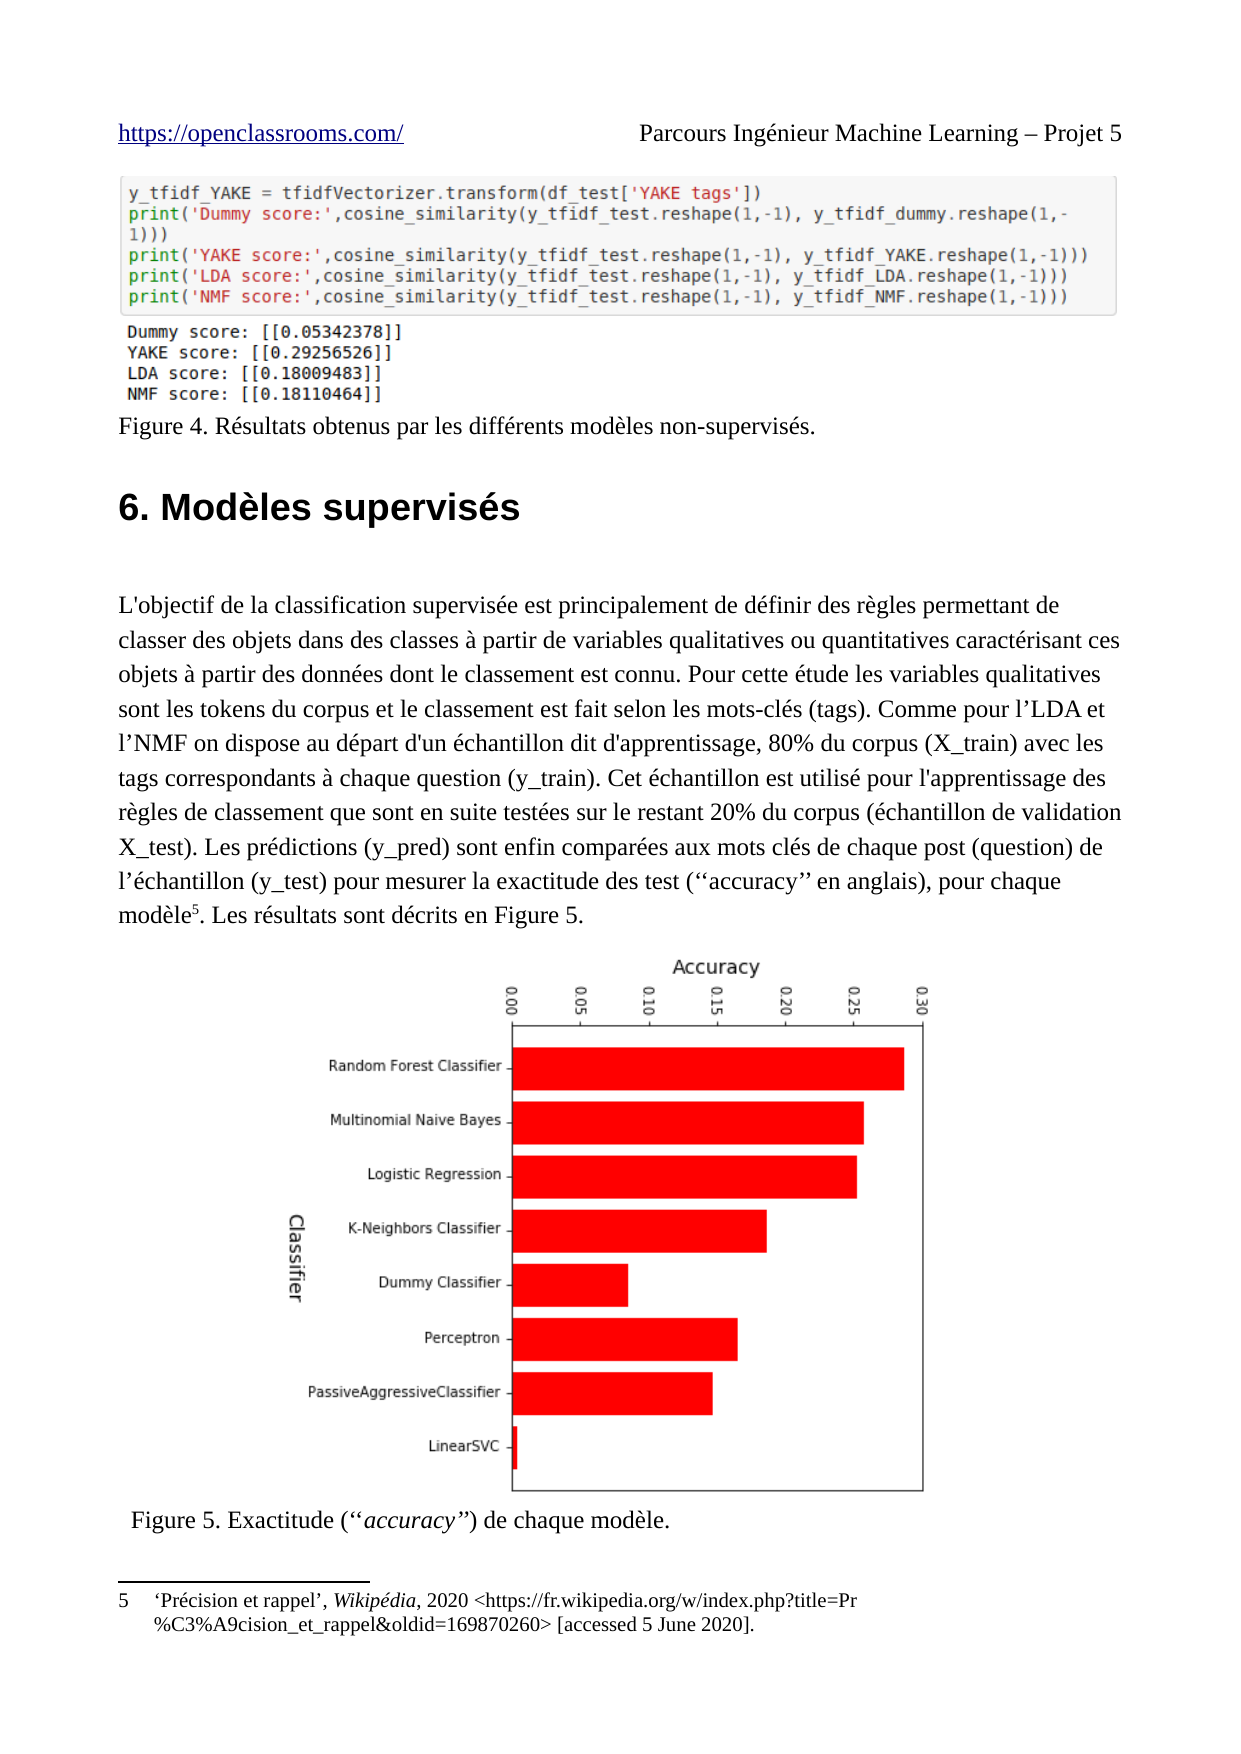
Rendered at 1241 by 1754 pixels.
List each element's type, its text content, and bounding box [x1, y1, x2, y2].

text Figure 4. Résultats obtenus par les différents modèles non-supervisés. [118, 406, 1122, 440]
text L'objectif de la classification supervisée est principalement de définir des règles permettant de classer des objets dans des classes à partir de variables qualitatives ou quantitatives caractérisant ces objets à partir des données dont le classement est connu. Pour cette étude les variables qualitatives sont les tokens du corpus et le classement est fait selon les mots-clés (tags). Comme pour l’LDA et l’NMF on dispose au départ d'un échantillon dit d'apprentissage, 80% du corpus (X_train) avec les tags correspondants à chaque question (y_train). Cet échantillon est utilisé pour l'apprentissage des règles de classement que sont en suite testées sur le restant 20% du corpus (échantillon de validation X_test). Les prédictions (y_pred) sont enfin comparées aux mots clés de chaque post (question) de l’échantillon (y_test) pour mesurer la exactitude des test (‘‘accuracy’’ en anglais), pour chaque modèle. Les résultats sont décrits en Figure 5. [118, 590, 1122, 929]
picture [118, 176, 1123, 406]
text ‘Précision et rappel’, Wikipédia, 2020 <https://fr.wikipedia.org/w/index.php?title=Pr%C3%A9cision_et_rappel&oldid=169870260> [accessed 5 June 2020]. [118, 1588, 1122, 1636]
subtitle 6. Modèles supervisés [118, 485, 1122, 529]
picture [276, 949, 964, 1500]
text Figure 5. Exactitude (‘‘accuracy’’) de chaque modèle. [118, 1500, 1122, 1534]
